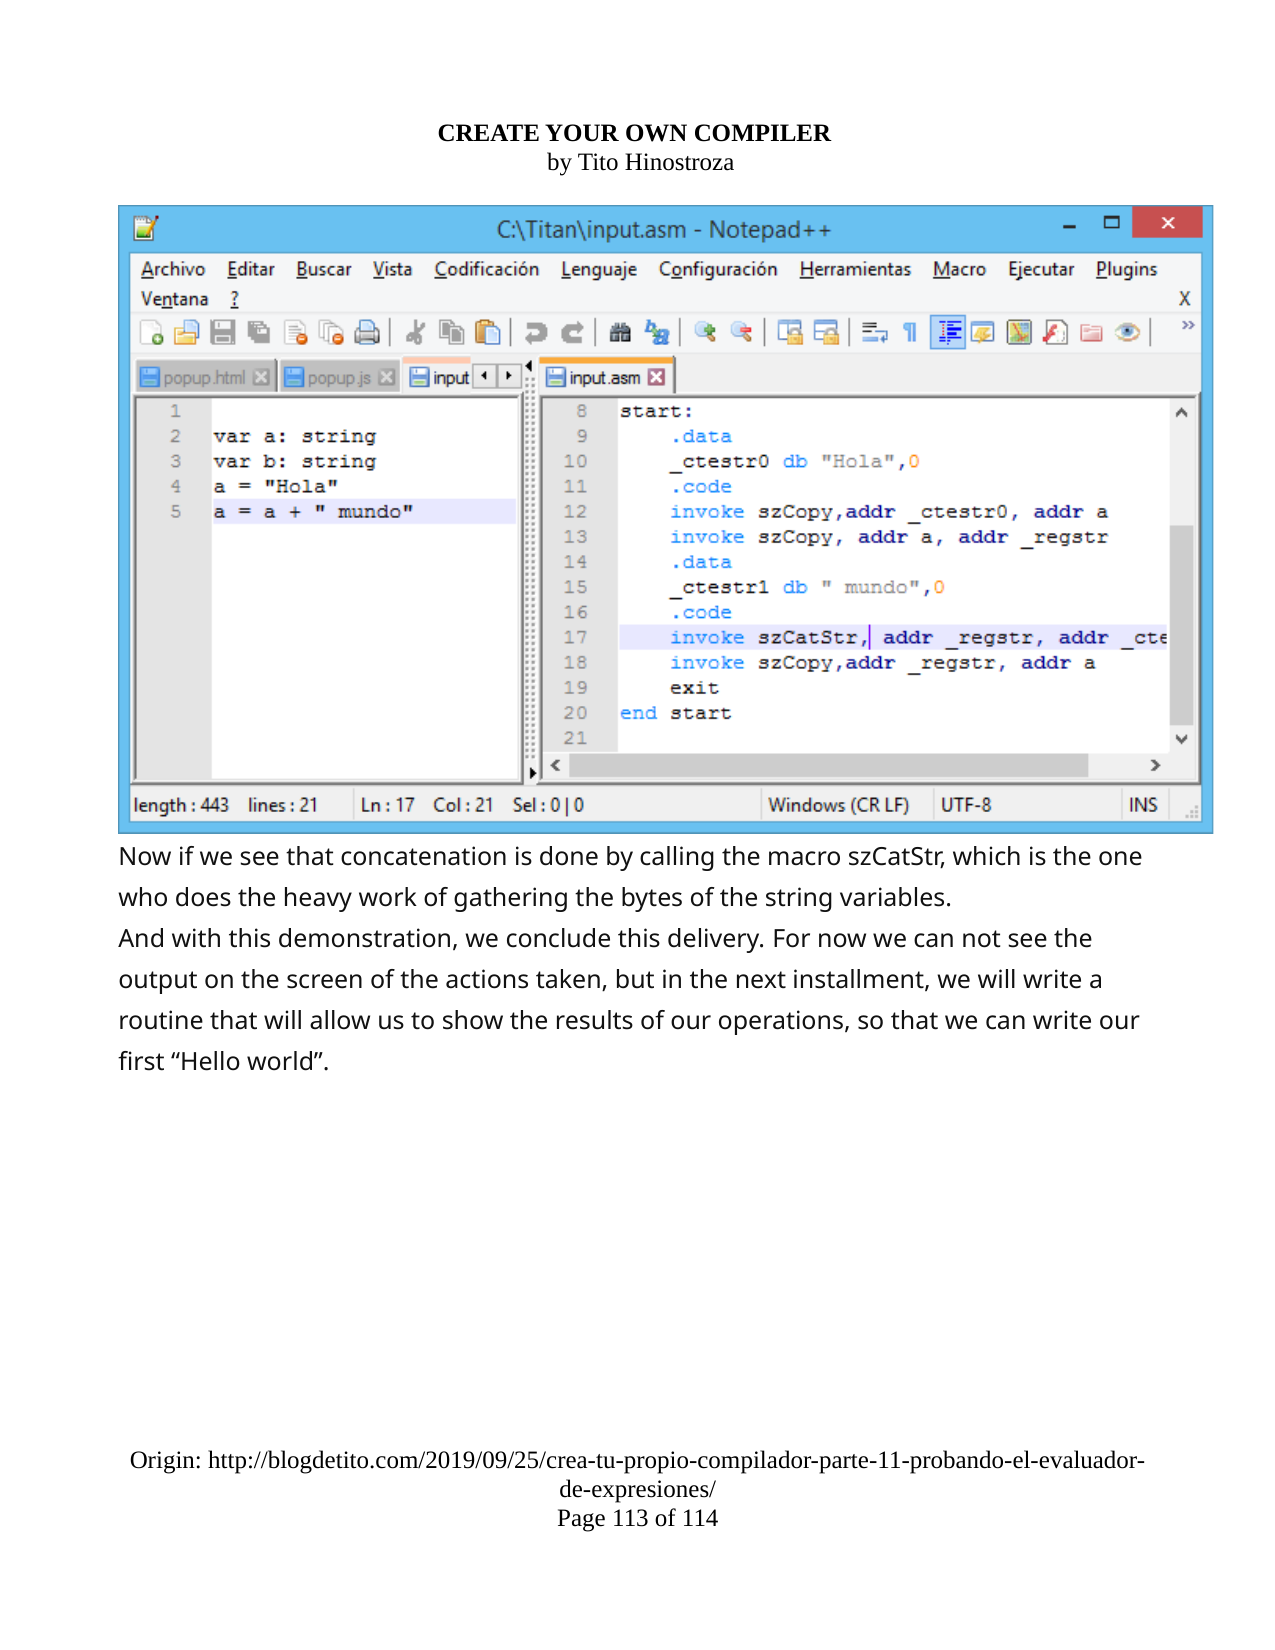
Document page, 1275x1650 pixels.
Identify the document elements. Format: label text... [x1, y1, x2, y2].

text Now if we see that concatenation is done by calling the macro szCatStr, which is the one who does the heavy work of gathering the bytes of the string variables. [118, 839, 1157, 914]
text And with this demonstration, we conclude this delivery. For now we can not see the output on the screen of the actions taken, but in the next installment, we will write a routine that will allow us to show the results of our operations, so that we can write our first “Hello world”. [118, 921, 1157, 1077]
picture [118, 205, 1214, 834]
